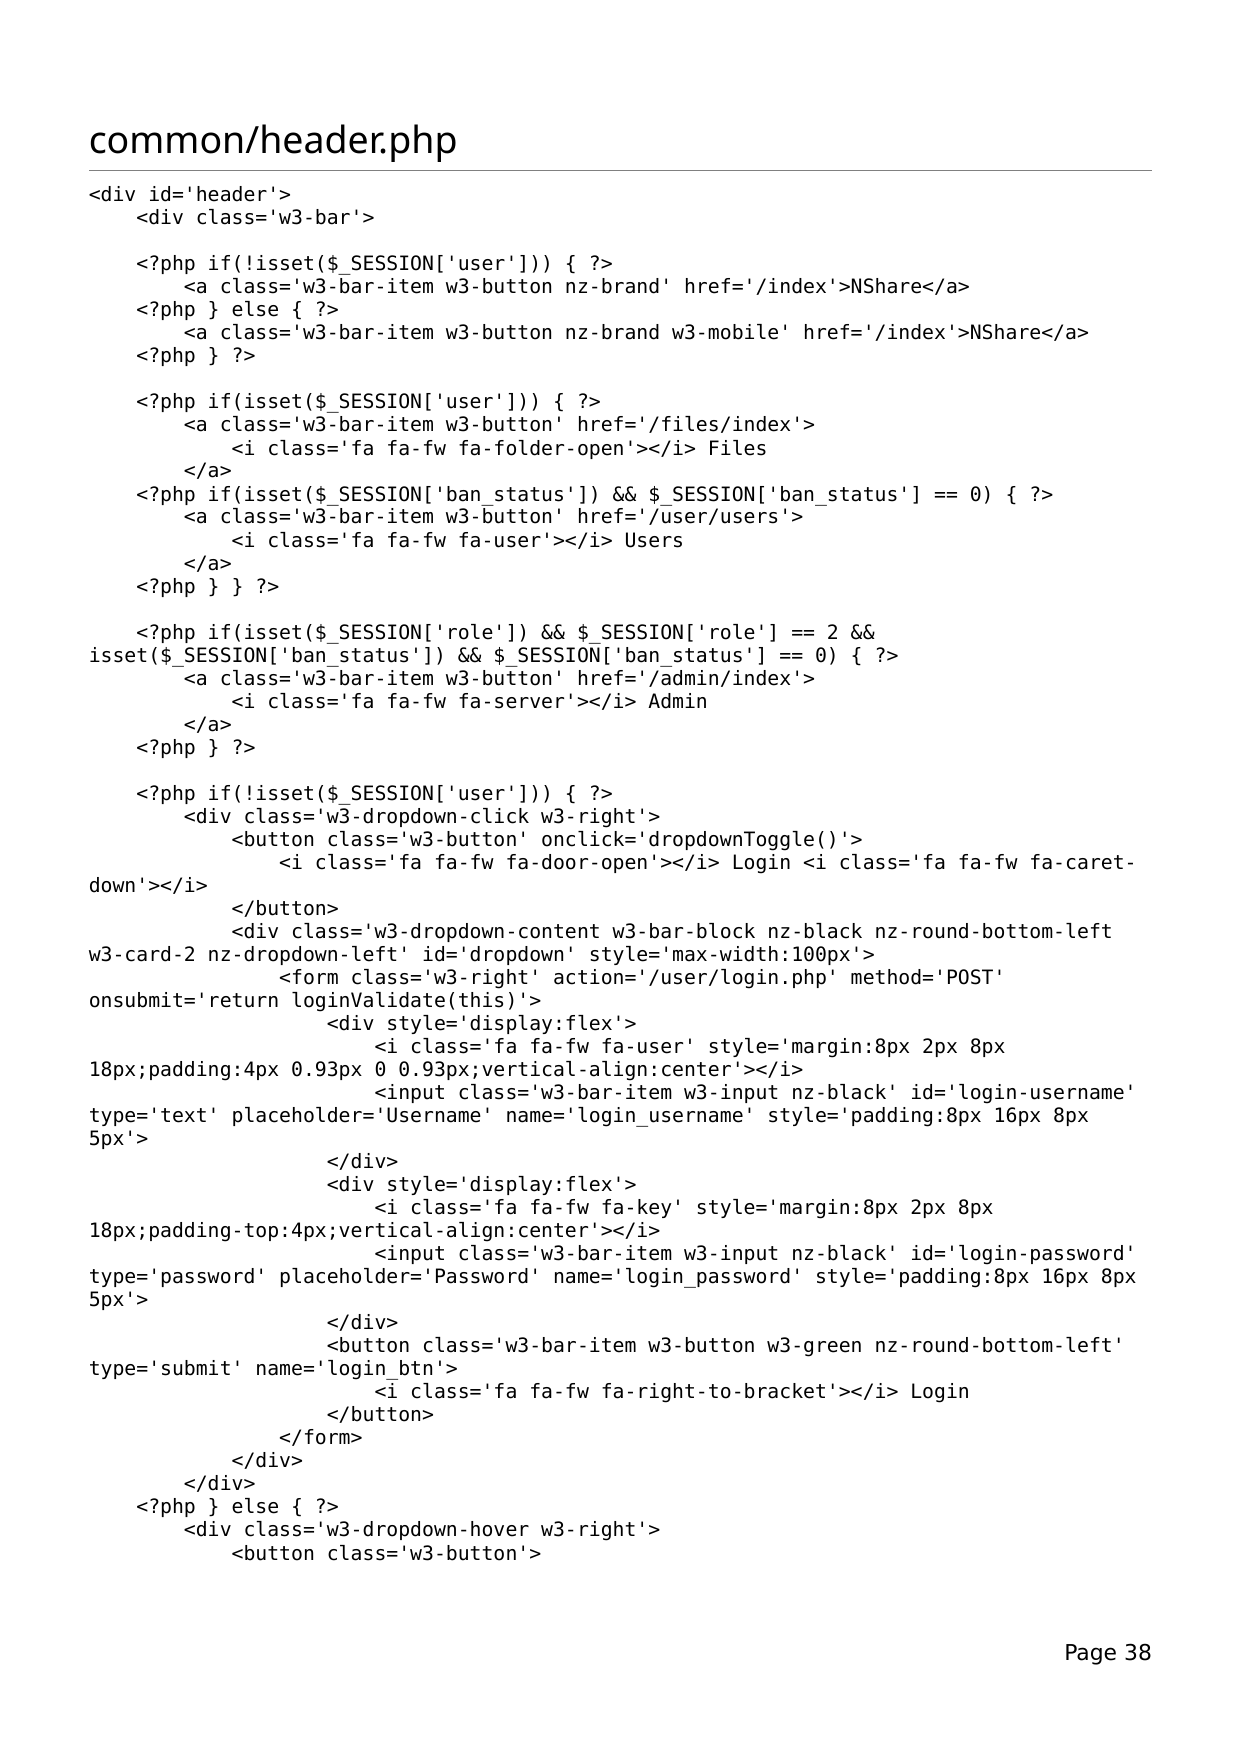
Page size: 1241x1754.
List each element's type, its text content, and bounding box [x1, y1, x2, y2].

text <input class='w3-bar-item w3-input nz-black' id='login-password' type='password' placeholder='Password' name='login_password' style='padding:8px 16px 8px 5px'> [88, 1242, 1152, 1311]
text <a class='w3-bar-item w3-button' href='/user/users'> [88, 506, 1152, 529]
text </a> [88, 552, 1152, 575]
subtitle common/header.php [88, 113, 1152, 171]
text <?php if(!isset($_SESSION['user'])) { ?> [88, 252, 1152, 275]
text <i class='fa fa-fw fa-user'></i> Users [88, 529, 1152, 552]
text <i class='fa fa-fw fa-server'></i> Admin [88, 690, 1152, 713]
text <i class='fa fa-fw fa-user' style='margin:8px 2px 8px 18px;padding:4px 0.93px 0 0.93px;vertical-align:center'></i> [88, 1035, 1152, 1081]
text </div> [88, 1472, 1152, 1496]
text </a> [88, 459, 1152, 483]
text <?php } ?> [88, 344, 1152, 367]
text </a> [88, 713, 1152, 736]
text <?php } else { ?> [88, 298, 1152, 321]
text <?php } } ?> [88, 575, 1152, 598]
text </form> [88, 1426, 1152, 1449]
text <?php if(isset($_SESSION['ban_status']) && $_SESSION['ban_status'] == 0) { ?> [88, 483, 1152, 506]
text <div class='w3-dropdown-content w3-bar-block nz-black nz-round-bottom-left w3-card-2 nz-dropdown-left' id='dropdown' style='max-width:100px'> [88, 920, 1152, 966]
text <button class='w3-bar-item w3-button w3-green nz-round-bottom-left' type='submit' name='login_btn'> [88, 1334, 1152, 1380]
text <input class='w3-bar-item w3-input nz-black' id='login-username' type='text' placeholder='Username' name='login_username' style='padding:8px 16px 8px 5px'> [88, 1081, 1152, 1150]
text <i class='fa fa-fw fa-key' style='margin:8px 2px 8px 18px;padding-top:4px;vertical-align:center'></i> [88, 1196, 1152, 1242]
text <form class='w3-right' action='/user/login.php' method='POST' onsubmit='return loginValidate(this)'> [88, 966, 1152, 1012]
text <div id='header'> [88, 183, 1152, 206]
text <a class='w3-bar-item w3-button nz-brand' href='/index'>NShare</a> [88, 275, 1152, 298]
text <button class='w3-button' onclick='dropdownToggle()'> [88, 828, 1152, 851]
text <button class='w3-button'> [88, 1542, 1152, 1564]
text <?php if(isset($_SESSION['user'])) { ?> [88, 391, 1152, 413]
text </button> [88, 897, 1152, 920]
text <i class='fa fa-fw fa-folder-open'></i> Files [88, 437, 1152, 459]
text <i class='fa fa-fw fa-door-open'></i> Login <i class='fa fa-fw fa-caret-down'></i> [88, 851, 1152, 897]
text <a class='w3-bar-item w3-button nz-brand w3-mobile' href='/index'>NShare</a> [88, 321, 1152, 344]
text <div class='w3-bar'> [88, 206, 1152, 229]
text <?php } else { ?> [88, 1496, 1152, 1518]
text <i class='fa fa-fw fa-right-to-bracket'></i> Login [88, 1380, 1152, 1403]
text </div> [88, 1449, 1152, 1472]
text </div> [88, 1150, 1152, 1173]
text <div class='w3-dropdown-hover w3-right'> [88, 1518, 1152, 1542]
text <?php if(!isset($_SESSION['user'])) { ?> [88, 782, 1152, 805]
text <?php if(isset($_SESSION['role']) && $_SESSION['role'] == 2 && isset($_SESSION['ban_status']) && $_SESSION['ban_status'] == 0) { ?> [88, 621, 1152, 667]
text <?php } ?> [88, 736, 1152, 759]
text <div style='display:flex'> [88, 1173, 1152, 1196]
text <div class='w3-dropdown-click w3-right'> [88, 805, 1152, 828]
text <a class='w3-bar-item w3-button' href='/admin/index'> [88, 667, 1152, 690]
text <div style='display:flex'> [88, 1012, 1152, 1035]
text </button> [88, 1403, 1152, 1426]
text <a class='w3-bar-item w3-button' href='/files/index'> [88, 413, 1152, 437]
text </div> [88, 1311, 1152, 1334]
